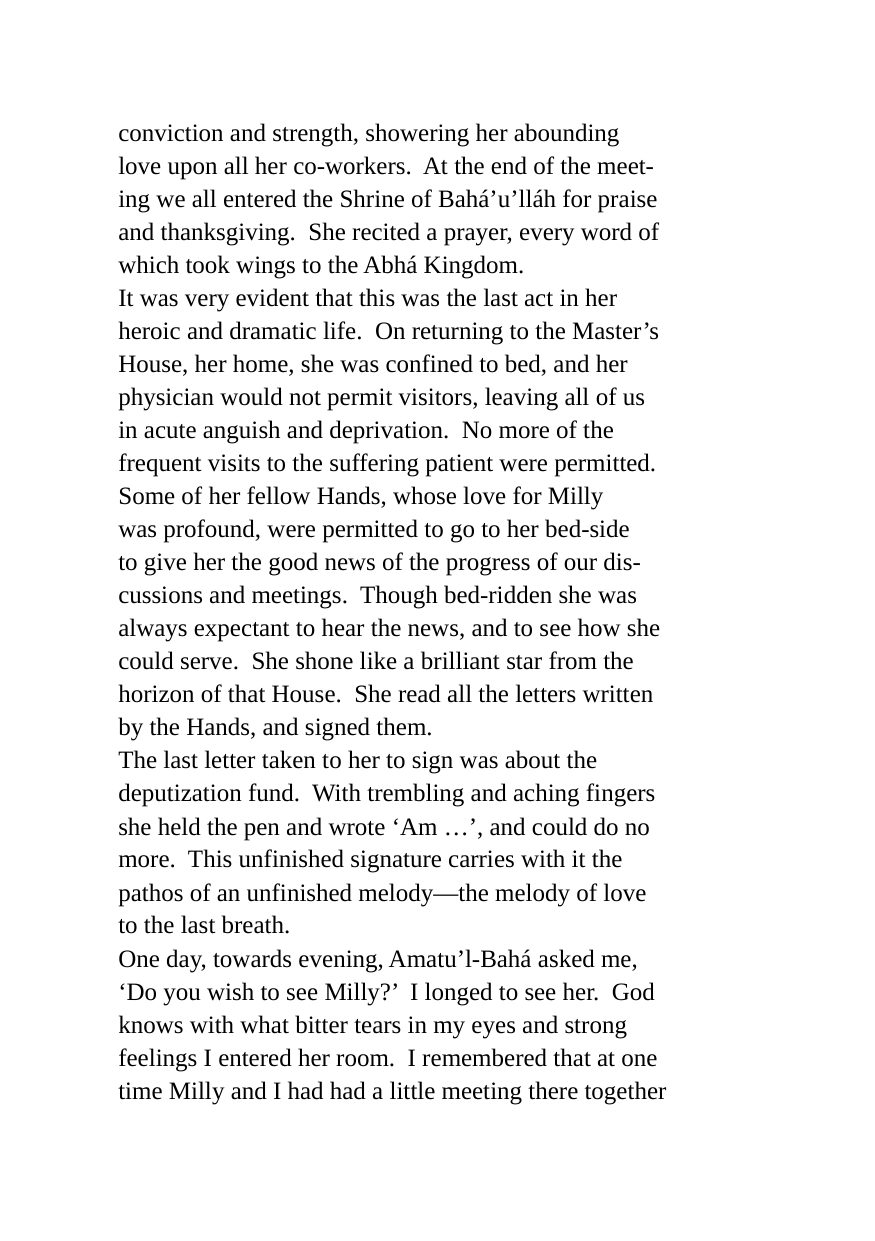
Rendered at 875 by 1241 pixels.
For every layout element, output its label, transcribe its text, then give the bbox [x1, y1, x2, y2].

text The last letter taken to her to sign was about the [118, 746, 756, 774]
text frequent visits to the suffering patient were permitted. [118, 448, 756, 477]
text feelings I entered her room. I remembered that at one [118, 1043, 756, 1071]
text she held the pen and wrote ‘Am …’, and could do no [118, 812, 756, 840]
text always expectant to hear the news, and to see how she [118, 613, 756, 642]
text It was very evident that this was the last act in her [118, 283, 756, 312]
text physician would not permit visitors, leaving all of us [118, 382, 756, 411]
text in acute anguish and deprivation. No more of the [118, 415, 756, 444]
text ing we all entered the Shrine of Bahá’u’lláh for praise [118, 184, 756, 213]
text time Milly and I had had a little meeting there together [118, 1076, 756, 1104]
text deputization fund. With trembling and aching fingers [118, 778, 756, 807]
text could serve. She shone like a brilliant star from the [118, 646, 756, 675]
text pathos of an unfinished melody—the melody of love [118, 878, 756, 906]
text ‘Do you wish to see Milly?’ I longed to see her. God [118, 977, 756, 1005]
text horizon of that House. She read all the letters written [118, 679, 756, 708]
text which took wings to the Abhá Kingdom. [118, 250, 756, 279]
text heroic and dramatic life. On returning to the Master’s [118, 316, 756, 345]
text love upon all her co-workers. At the end of the meet- [118, 151, 756, 180]
text to give her the good news of the progress of our dis- [118, 547, 756, 576]
text cussions and meetings. Though bed-ridden she was [118, 580, 756, 609]
text House, her home, she was confined to bed, and her [118, 349, 756, 378]
text and thanksgiving. She recited a prayer, every word of [118, 217, 756, 246]
text Some of her fellow Hands, whose love for Milly [118, 481, 756, 510]
text knows with what bitter tears in my eyes and strong [118, 1010, 756, 1038]
text by the Hands, and signed them. [118, 712, 756, 741]
text more. This unfinished signature carries with it the [118, 844, 756, 873]
text was profound, were permitted to go to her bed-side [118, 514, 756, 543]
text One day, towards evening, Amatu’l-Bahá asked me, [118, 944, 756, 972]
text to the last breath. [118, 911, 756, 939]
text conviction and strength, showering her abounding [118, 118, 756, 147]
